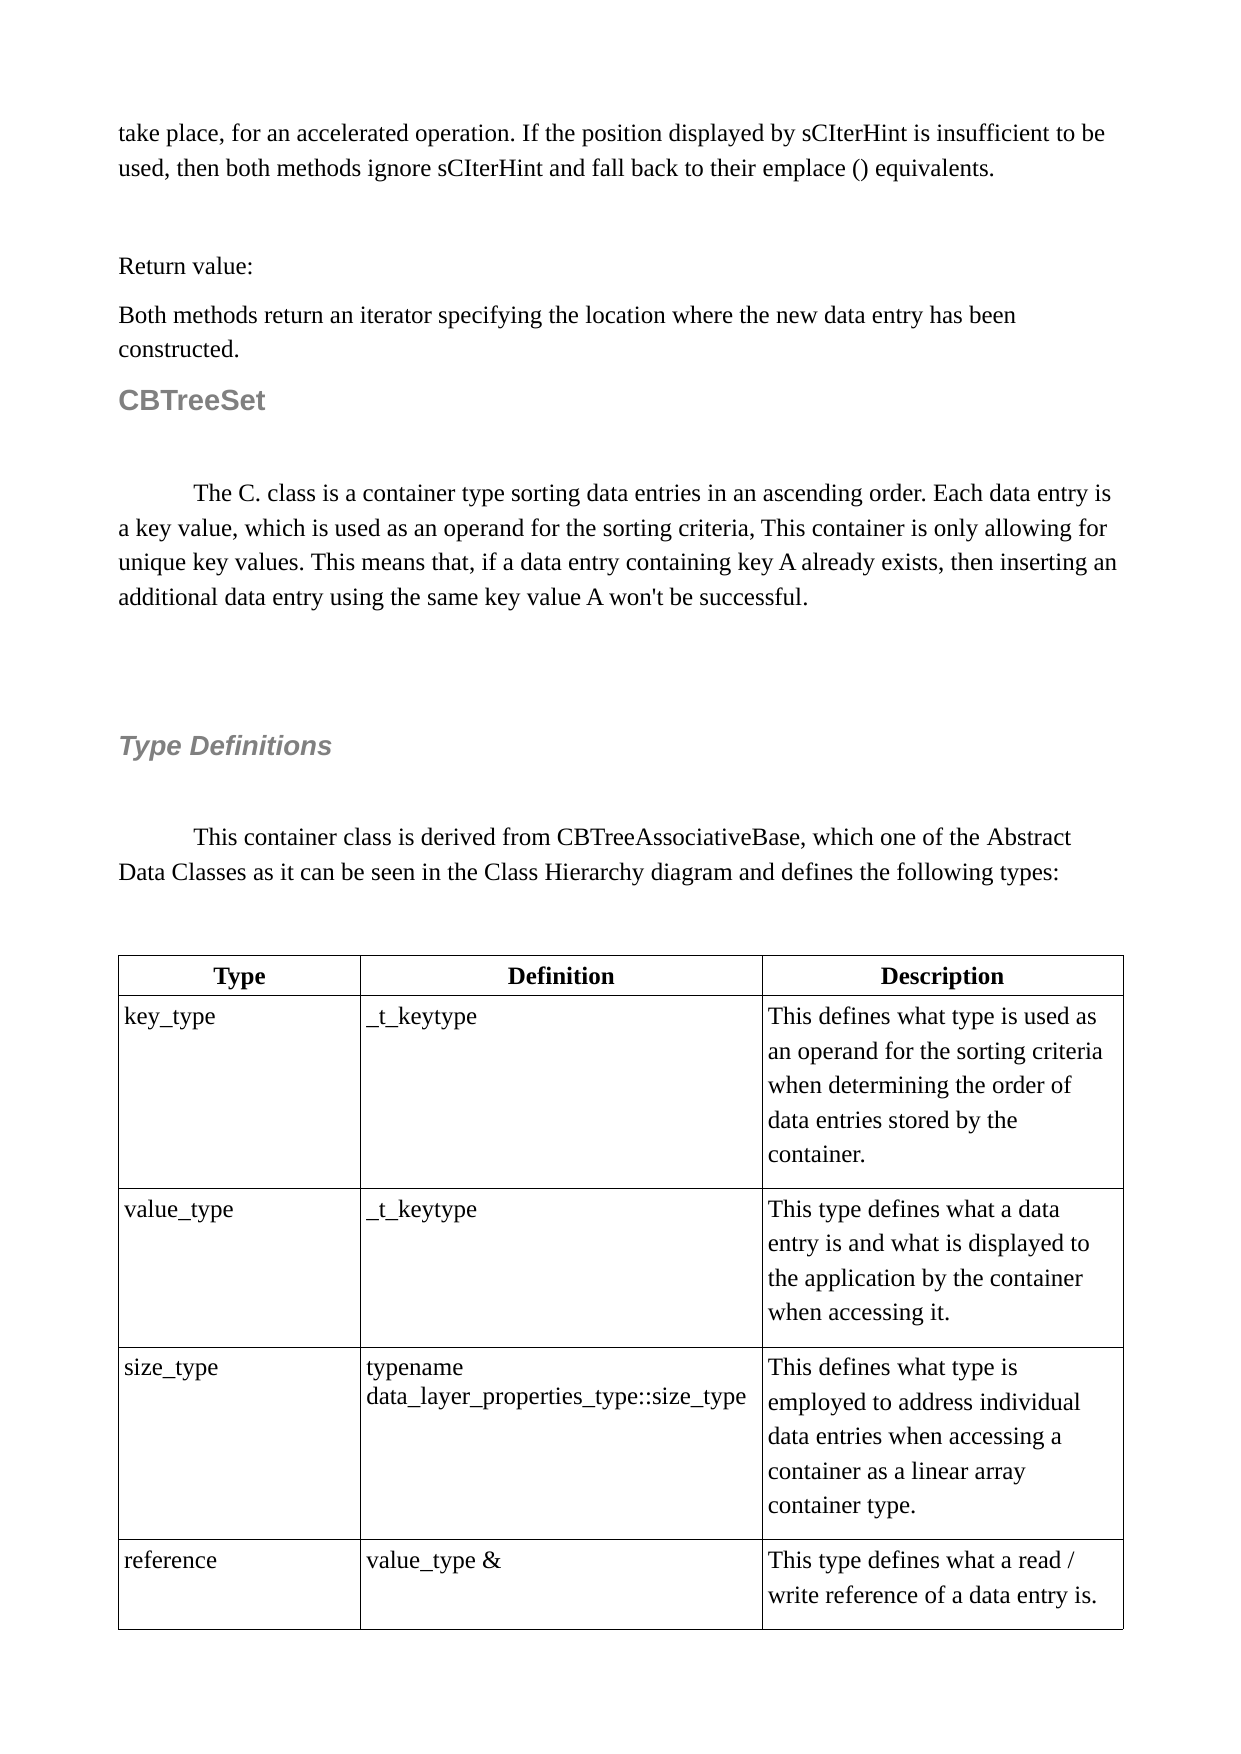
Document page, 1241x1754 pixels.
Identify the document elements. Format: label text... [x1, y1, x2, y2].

table_header Description [763, 956, 1123, 995]
text The C. class is a container type sorting data entries in an ascending order. Each data entry is a key value, which is used as an operand for the sorting criteria, This container is only allowing for unique key values. This means that, if a data entry containing key A already exists, then inserting an additional data entry using the same key value A won't be successful. [118, 478, 1122, 611]
table_cell This type defines what a read / write reference of a data entry is. [763, 1540, 1123, 1629]
text Return value: [118, 251, 1122, 279]
table_cell value_type [119, 1189, 360, 1347]
table_cell reference [119, 1540, 360, 1629]
table_cell key_type [119, 996, 360, 1188]
subtitle CBTreeSet [118, 383, 1122, 417]
table_header Type [119, 956, 360, 995]
table_cell This type defines what a data entry is and what is displayed to the application by the container when accessing it. [763, 1189, 1123, 1347]
table_cell value_type & [361, 1540, 762, 1629]
table_cell This defines what type is used as an operand for the sorting criteria when determining the order of data entries stored by the container. [763, 996, 1123, 1188]
table_header Definition [361, 956, 762, 995]
text Both methods return an iterator specifying the location where the new data entry has been constructed. [118, 300, 1122, 363]
table_cell _t_keytype [361, 1189, 762, 1347]
text take place, for an accelerated operation. If the position displayed by sCIterHint is insufficient to be used, then both methods ignore sCIterHint and fall back to their emplace () equivalents. [118, 118, 1122, 181]
table_cell size_type [119, 1348, 360, 1539]
table_cell _t_keytype [361, 996, 762, 1188]
subtitle Type Definitions [118, 729, 1122, 761]
text This container class is derived from CBTreeAssociativeBase, which one of the Abstract Data Classes as it can be seen in the Class Hierarchy diagram and defines the following types: [118, 822, 1122, 886]
table_cell This defines what type is employed to address individual data entries when accessing a container as a linear array container type. [763, 1348, 1123, 1539]
table_cell typename data_layer_properties_type::size_type [361, 1348, 762, 1539]
